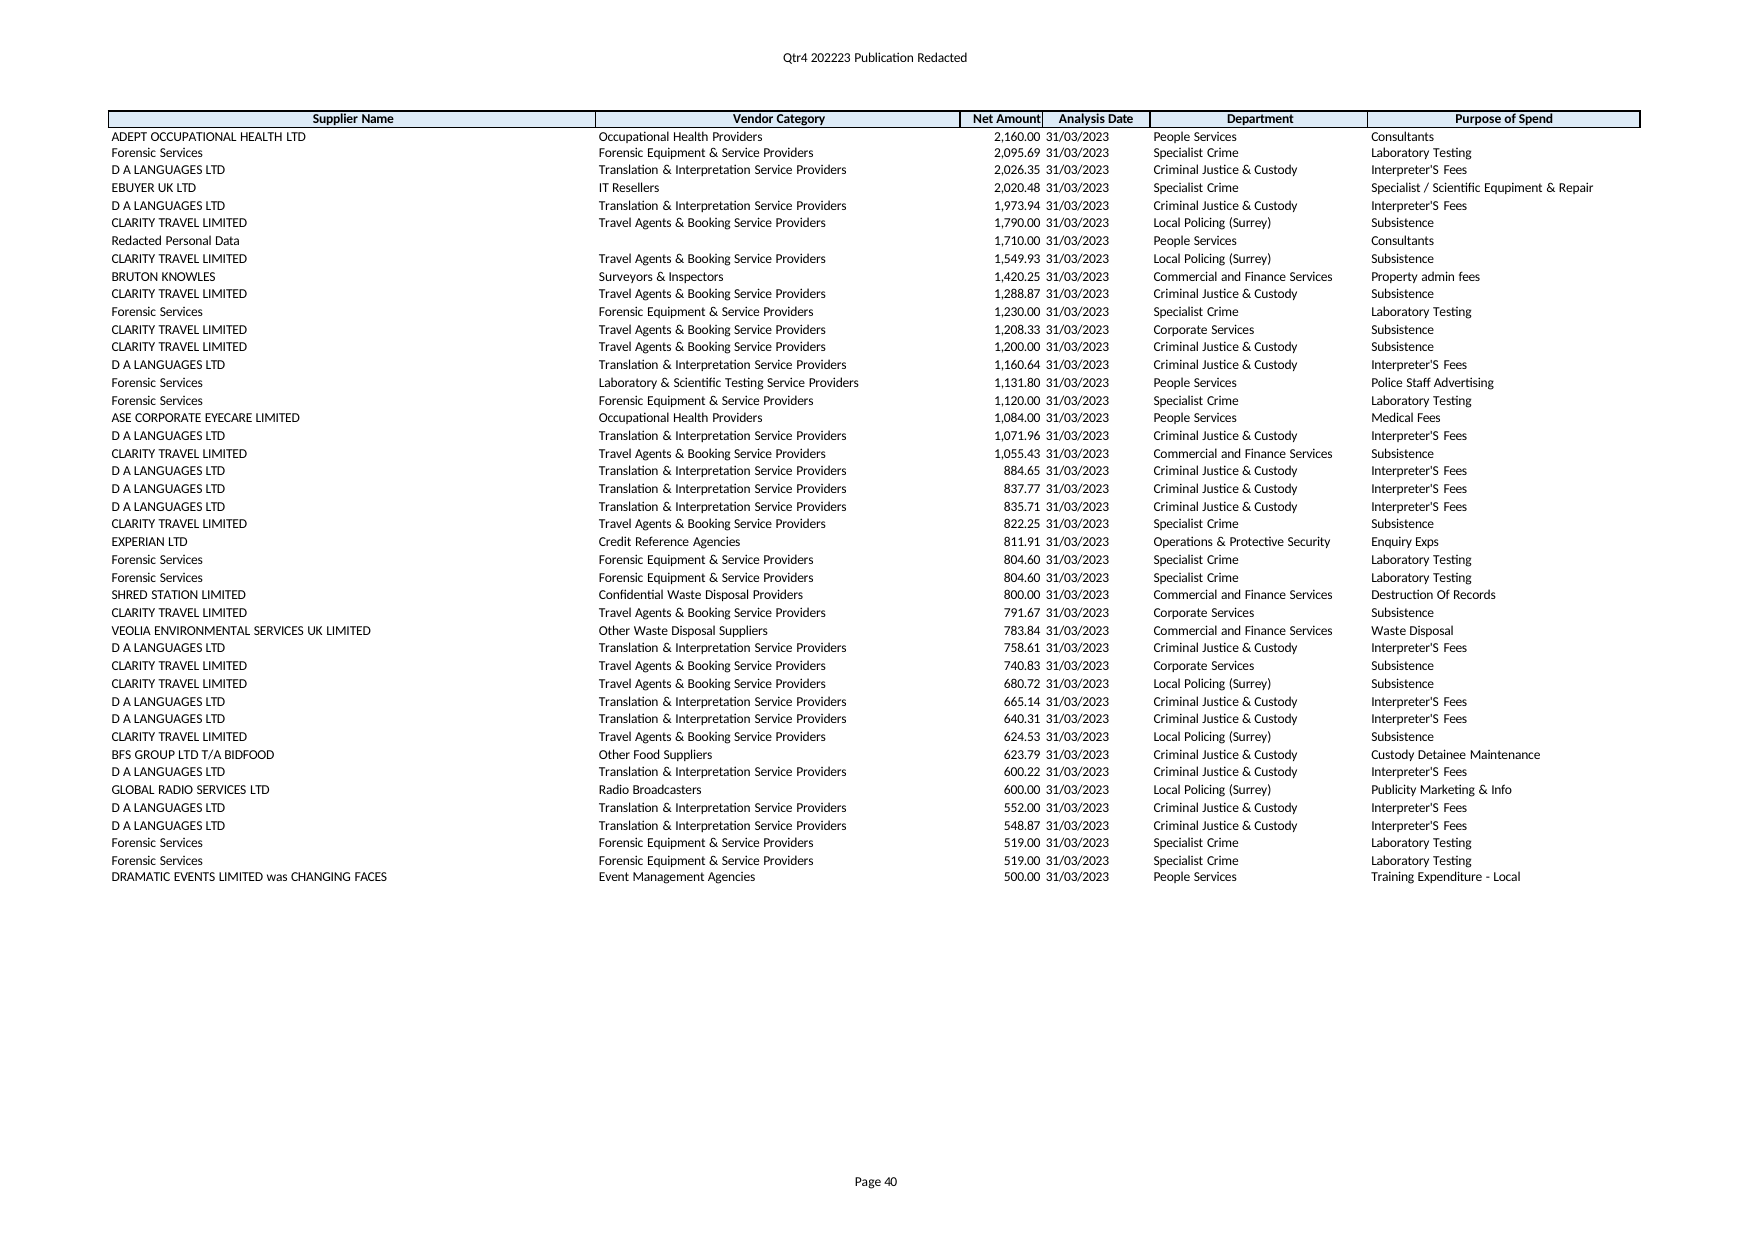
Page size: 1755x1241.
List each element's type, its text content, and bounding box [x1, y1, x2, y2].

table_cell Criminal Justice & Custody [1150, 463, 1368, 481]
table_cell 31/03/2023 [1043, 835, 1150, 853]
table_cell Local Policing (Surrey) [1150, 251, 1368, 268]
table_cell Subsistence [1368, 729, 1640, 747]
table_cell 1,790.00 [960, 215, 1042, 233]
table_cell Subsistence [1368, 516, 1640, 534]
table_cell Publicity Marketing & Info [1368, 782, 1640, 800]
table_cell Translation & Interpretation Service Providers [596, 694, 960, 711]
table_cell 552.00 [960, 800, 1042, 817]
table_cell 783.84 [960, 623, 1042, 640]
table_header Supplier Name [109, 112, 595, 127]
table_cell 1,120.00 [960, 393, 1042, 410]
table_cell Subsistence [1368, 676, 1640, 693]
table_cell Custody Detainee Maintenance [1368, 747, 1640, 764]
table_cell Training Expenditure - Local [1368, 871, 1640, 886]
table_cell BRUTON KNOWLES [108, 269, 596, 286]
table_cell 31/03/2023 [1043, 587, 1150, 605]
table_cell Local Policing (Surrey) [1150, 782, 1368, 800]
table_cell Subsistence [1368, 286, 1640, 304]
table_cell Specialist Crime [1150, 180, 1368, 198]
table_cell Laboratory Testing [1368, 393, 1640, 410]
table_cell 31/03/2023 [1043, 534, 1150, 552]
table_cell CLARITY TRAVEL LIMITED [108, 322, 596, 339]
table_cell Translation & Interpretation Service Providers [596, 428, 960, 446]
table_cell 2,095.69 [960, 145, 1042, 162]
table_cell Interpreter'S Fees [1368, 428, 1640, 446]
table_cell EBUYER UK LTD [108, 180, 596, 198]
table_cell 835.71 [960, 499, 1042, 516]
table_cell 548.87 [960, 818, 1042, 835]
table_cell 623.79 [960, 747, 1042, 764]
table_cell Criminal Justice & Custody [1150, 499, 1368, 516]
table_cell Translation & Interpretation Service Providers [596, 463, 960, 481]
table_cell Specialist Crime [1150, 516, 1368, 534]
table_cell 31/03/2023 [1043, 233, 1150, 251]
table_cell Specialist Crime [1150, 835, 1368, 853]
table_cell Forensic Equipment & Service Providers [596, 552, 960, 569]
table_cell 1,208.33 [960, 322, 1042, 339]
table_cell Commercial and Finance Services [1150, 623, 1368, 640]
table_cell 31/03/2023 [1043, 339, 1150, 357]
table_cell Enquiry Exps [1368, 534, 1640, 552]
table_cell Corporate Services [1150, 322, 1368, 339]
table_cell People Services [1150, 375, 1368, 392]
table_cell D A LANGUAGES LTD [108, 764, 596, 782]
table_cell CLARITY TRAVEL LIMITED [108, 286, 596, 304]
table_cell Interpreter'S Fees [1368, 711, 1640, 729]
table_cell 665.14 [960, 694, 1042, 711]
table_cell Travel Agents & Booking Service Providers [596, 446, 960, 463]
table_cell 31/03/2023 [1043, 375, 1150, 392]
table_cell 884.65 [960, 463, 1042, 481]
table_cell 31/03/2023 [1043, 198, 1150, 215]
table_cell Subsistence [1368, 251, 1640, 268]
table_cell D A LANGUAGES LTD [108, 428, 596, 446]
table_cell 31/03/2023 [1043, 853, 1150, 871]
table_cell Forensic Services [108, 835, 596, 853]
table_cell Other Waste Disposal Suppliers [596, 623, 960, 640]
table_cell 519.00 [960, 835, 1042, 853]
table_cell 519.00 [960, 853, 1042, 871]
table_cell Translation & Interpretation Service Providers [596, 711, 960, 729]
table_cell Interpreter'S Fees [1368, 640, 1640, 658]
table_cell 31/03/2023 [1043, 570, 1150, 587]
table_cell Criminal Justice & Custody [1150, 764, 1368, 782]
table_cell Interpreter'S Fees [1368, 800, 1640, 817]
table_cell D A LANGUAGES LTD [108, 800, 596, 817]
table_cell CLARITY TRAVEL LIMITED [108, 251, 596, 268]
table_cell Property admin fees [1368, 269, 1640, 286]
table_cell Interpreter'S Fees [1368, 198, 1640, 215]
table_cell 31/03/2023 [1043, 800, 1150, 817]
table_cell 31/03/2023 [1043, 658, 1150, 676]
table_cell Forensic Services [108, 375, 596, 392]
table_cell 31/03/2023 [1043, 711, 1150, 729]
table_cell Criminal Justice & Custody [1150, 339, 1368, 357]
table_cell 31/03/2023 [1043, 145, 1150, 162]
table_cell Commercial and Finance Services [1150, 269, 1368, 286]
table_cell 600.22 [960, 764, 1042, 782]
table_cell Translation & Interpretation Service Providers [596, 818, 960, 835]
table_cell 2,026.35 [960, 162, 1042, 180]
table_cell 31/03/2023 [1043, 764, 1150, 782]
table_cell 31/03/2023 [1043, 162, 1150, 180]
table_cell Criminal Justice & Custody [1150, 694, 1368, 711]
table_cell 640.31 [960, 711, 1042, 729]
table_cell Subsistence [1368, 605, 1640, 623]
table_cell 837.77 [960, 481, 1042, 499]
table_header Analysis Date [1043, 112, 1149, 127]
table_cell Laboratory Testing [1368, 552, 1640, 569]
table_cell Forensic Services [108, 393, 596, 410]
table_cell 804.60 [960, 570, 1042, 587]
table_cell Subsistence [1368, 215, 1640, 233]
table_cell 1,288.87 [960, 286, 1042, 304]
table_cell BFS GROUP LTD T/A BIDFOOD [108, 747, 596, 764]
table_cell 31/03/2023 [1043, 269, 1150, 286]
table_cell Laboratory Testing [1368, 835, 1640, 853]
table_cell Travel Agents & Booking Service Providers [596, 605, 960, 623]
table_cell Surveyors & Inspectors [596, 269, 960, 286]
table_cell Radio Broadcasters [596, 782, 960, 800]
table_cell 2,020.48 [960, 180, 1042, 198]
table_cell Local Policing (Surrey) [1150, 215, 1368, 233]
table_header Net Amount [961, 112, 1042, 127]
table_cell 31/03/2023 [1043, 322, 1150, 339]
table_cell Travel Agents & Booking Service Providers [596, 286, 960, 304]
table_cell 1,230.00 [960, 304, 1042, 322]
table_cell Laboratory Testing [1368, 304, 1640, 322]
table_cell Travel Agents & Booking Service Providers [596, 658, 960, 676]
table_cell CLARITY TRAVEL LIMITED [108, 516, 596, 534]
table_cell Criminal Justice & Custody [1150, 481, 1368, 499]
table_cell Criminal Justice & Custody [1150, 357, 1368, 375]
table_cell Travel Agents & Booking Service Providers [596, 322, 960, 339]
table_cell VEOLIA ENVIRONMENTAL SERVICES UK LIMITED [108, 623, 596, 640]
table_cell Translation & Interpretation Service Providers [596, 640, 960, 658]
table_cell CLARITY TRAVEL LIMITED [108, 658, 596, 676]
table_cell Corporate Services [1150, 658, 1368, 676]
table_cell Interpreter'S Fees [1368, 499, 1640, 516]
table_cell D A LANGUAGES LTD [108, 499, 596, 516]
table_cell 31/03/2023 [1043, 410, 1150, 428]
table_cell 31/03/2023 [1043, 215, 1150, 233]
table_cell Criminal Justice & Custody [1150, 800, 1368, 817]
table_cell Laboratory Testing [1368, 853, 1640, 871]
table_cell D A LANGUAGES LTD [108, 711, 596, 729]
table_cell GLOBAL RADIO SERVICES LTD [108, 782, 596, 800]
table_cell Subsistence [1368, 446, 1640, 463]
table_cell Translation & Interpretation Service Providers [596, 162, 960, 180]
table_cell ASE CORPORATE EYECARE LIMITED [108, 410, 596, 428]
table_cell 31/03/2023 [1043, 623, 1150, 640]
table_cell SHRED STATION LIMITED [108, 587, 596, 605]
table_cell 800.00 [960, 587, 1042, 605]
table_cell Interpreter'S Fees [1368, 694, 1640, 711]
table_cell 31/03/2023 [1043, 782, 1150, 800]
table_cell Forensic Services [108, 853, 596, 871]
table_cell 740.83 [960, 658, 1042, 676]
table_cell Translation & Interpretation Service Providers [596, 357, 960, 375]
table_cell Criminal Justice & Custody [1150, 818, 1368, 835]
table_cell Occupational Health Providers [596, 410, 960, 428]
table_cell D A LANGUAGES LTD [108, 357, 596, 375]
table_cell Laboratory Testing [1368, 145, 1640, 162]
table_cell DRAMATIC EVENTS LIMITED was CHANGING FACES [108, 871, 596, 886]
table_cell 804.60 [960, 552, 1042, 569]
table_cell D A LANGUAGES LTD [108, 463, 596, 481]
table_cell Criminal Justice & Custody [1150, 286, 1368, 304]
table_cell Laboratory & Scientific Testing Service Providers [596, 375, 960, 392]
table_cell Confidential Waste Disposal Providers [596, 587, 960, 605]
table_cell People Services [1150, 871, 1368, 886]
table_cell Travel Agents & Booking Service Providers [596, 516, 960, 534]
table_cell Specialist Crime [1150, 552, 1368, 569]
table_cell Translation & Interpretation Service Providers [596, 764, 960, 782]
table_cell 31/03/2023 [1043, 871, 1150, 886]
table_cell 31/03/2023 [1043, 128, 1150, 144]
table_cell 1,549.93 [960, 251, 1042, 268]
table_cell CLARITY TRAVEL LIMITED [108, 676, 596, 693]
table_cell Interpreter'S Fees [1368, 481, 1640, 499]
table_cell People Services [1150, 410, 1368, 428]
table_cell 31/03/2023 [1043, 499, 1150, 516]
table_cell 2,160.00 [960, 128, 1042, 144]
table_cell CLARITY TRAVEL LIMITED [108, 446, 596, 463]
table_cell Travel Agents & Booking Service Providers [596, 339, 960, 357]
table_cell 31/03/2023 [1043, 552, 1150, 569]
table_header Vendor Category [596, 112, 959, 127]
table_cell Forensic Equipment & Service Providers [596, 145, 960, 162]
table_cell 31/03/2023 [1043, 446, 1150, 463]
table_cell Commercial and Finance Services [1150, 446, 1368, 463]
table_cell Local Policing (Surrey) [1150, 676, 1368, 693]
table_cell Subsistence [1368, 322, 1640, 339]
table_cell CLARITY TRAVEL LIMITED [108, 339, 596, 357]
table_cell 31/03/2023 [1043, 729, 1150, 747]
table_cell CLARITY TRAVEL LIMITED [108, 605, 596, 623]
table_cell D A LANGUAGES LTD [108, 694, 596, 711]
table_cell Operations & Protective Security [1150, 534, 1368, 552]
table_cell Criminal Justice & Custody [1150, 640, 1368, 658]
table_cell Specialist Crime [1150, 145, 1368, 162]
table_cell 1,420.25 [960, 269, 1042, 286]
table_cell D A LANGUAGES LTD [108, 818, 596, 835]
table_cell Police Staff Advertising [1368, 375, 1640, 392]
table_cell Consultants [1368, 233, 1640, 251]
table_cell [596, 233, 960, 251]
table_cell Specialist Crime [1150, 304, 1368, 322]
table_cell Interpreter'S Fees [1368, 463, 1640, 481]
table_cell 31/03/2023 [1043, 818, 1150, 835]
table_cell 600.00 [960, 782, 1042, 800]
table_cell Criminal Justice & Custody [1150, 162, 1368, 180]
table_cell Consultants [1368, 128, 1640, 144]
table_cell Forensic Services [108, 145, 596, 162]
table_cell Forensic Equipment & Service Providers [596, 835, 960, 853]
table_cell 31/03/2023 [1043, 481, 1150, 499]
table_cell 31/03/2023 [1043, 694, 1150, 711]
table_cell CLARITY TRAVEL LIMITED [108, 215, 596, 233]
table_cell D A LANGUAGES LTD [108, 198, 596, 215]
table_cell Travel Agents & Booking Service Providers [596, 729, 960, 747]
table_cell Subsistence [1368, 339, 1640, 357]
table_cell D A LANGUAGES LTD [108, 481, 596, 499]
table_cell Translation & Interpretation Service Providers [596, 481, 960, 499]
table_cell Forensic Equipment & Service Providers [596, 570, 960, 587]
table_cell 1,071.96 [960, 428, 1042, 446]
table_cell 31/03/2023 [1043, 605, 1150, 623]
table_cell Redacted Personal Data [108, 233, 596, 251]
table_cell Waste Disposal [1368, 623, 1640, 640]
table_cell 500.00 [960, 871, 1042, 886]
table_cell 1,710.00 [960, 233, 1042, 251]
table_cell Credit Reference Agencies [596, 534, 960, 552]
table_cell D A LANGUAGES LTD [108, 162, 596, 180]
table_cell Specialist Crime [1150, 570, 1368, 587]
table_cell 31/03/2023 [1043, 463, 1150, 481]
table_cell Laboratory Testing [1368, 570, 1640, 587]
table_cell Commercial and Finance Services [1150, 587, 1368, 605]
table_cell 31/03/2023 [1043, 357, 1150, 375]
table_cell 31/03/2023 [1043, 304, 1150, 322]
table_cell Interpreter'S Fees [1368, 162, 1640, 180]
table_cell 31/03/2023 [1043, 640, 1150, 658]
table_cell ADEPT OCCUPATIONAL HEALTH LTD [108, 128, 596, 144]
table_cell 791.67 [960, 605, 1042, 623]
table_cell Other Food Suppliers [596, 747, 960, 764]
table_cell CLARITY TRAVEL LIMITED [108, 729, 596, 747]
table_cell 1,084.00 [960, 410, 1042, 428]
table_cell Occupational Health Providers [596, 128, 960, 144]
table_cell Travel Agents & Booking Service Providers [596, 215, 960, 233]
table_cell Interpreter'S Fees [1368, 764, 1640, 782]
table_cell Specialist Crime [1150, 853, 1368, 871]
table_cell D A LANGUAGES LTD [108, 640, 596, 658]
table_cell Criminal Justice & Custody [1150, 428, 1368, 446]
table_cell 1,131.80 [960, 375, 1042, 392]
table_cell Forensic Equipment & Service Providers [596, 304, 960, 322]
table_cell 1,055.43 [960, 446, 1042, 463]
table_cell 1,160.64 [960, 357, 1042, 375]
table_header Purpose of Spend [1368, 112, 1639, 127]
table_cell 31/03/2023 [1043, 428, 1150, 446]
table_cell People Services [1150, 128, 1368, 144]
table_cell Specialist / Scientific Equpiment & Repair [1368, 180, 1640, 198]
table_cell 811.91 [960, 534, 1042, 552]
table_cell Interpreter'S Fees [1368, 357, 1640, 375]
table_cell Forensic Equipment & Service Providers [596, 393, 960, 410]
table_cell Corporate Services [1150, 605, 1368, 623]
table_cell Subsistence [1368, 658, 1640, 676]
table_cell People Services [1150, 233, 1368, 251]
table_cell 822.25 [960, 516, 1042, 534]
table_cell Travel Agents & Booking Service Providers [596, 676, 960, 693]
table_cell Interpreter'S Fees [1368, 818, 1640, 835]
table_cell Translation & Interpretation Service Providers [596, 198, 960, 215]
table_cell 680.72 [960, 676, 1042, 693]
table_cell IT Resellers [596, 180, 960, 198]
table_cell Medical Fees [1368, 410, 1640, 428]
table_cell 31/03/2023 [1043, 286, 1150, 304]
table_cell 1,973.94 [960, 198, 1042, 215]
table_cell Forensic Equipment & Service Providers [596, 853, 960, 871]
table_cell EXPERIAN LTD [108, 534, 596, 552]
table_cell 1,200.00 [960, 339, 1042, 357]
table_cell 31/03/2023 [1043, 676, 1150, 693]
table_header Department [1151, 112, 1367, 127]
table_cell Translation & Interpretation Service Providers [596, 499, 960, 516]
table_cell Forensic Services [108, 552, 596, 569]
table_cell 31/03/2023 [1043, 180, 1150, 198]
table_cell Travel Agents & Booking Service Providers [596, 251, 960, 268]
table_cell 758.61 [960, 640, 1042, 658]
table_cell Event Management Agencies [596, 871, 960, 886]
table_cell Criminal Justice & Custody [1150, 747, 1368, 764]
table_cell 31/03/2023 [1043, 251, 1150, 268]
table_cell Forensic Services [108, 570, 596, 587]
table_cell 624.53 [960, 729, 1042, 747]
table_cell Forensic Services [108, 304, 596, 322]
table_cell Criminal Justice & Custody [1150, 711, 1368, 729]
table_cell 31/03/2023 [1043, 516, 1150, 534]
table_cell Specialist Crime [1150, 393, 1368, 410]
table_cell Local Policing (Surrey) [1150, 729, 1368, 747]
table_cell Translation & Interpretation Service Providers [596, 800, 960, 817]
table_cell 31/03/2023 [1043, 393, 1150, 410]
table_cell Destruction Of Records [1368, 587, 1640, 605]
table_cell Criminal Justice & Custody [1150, 198, 1368, 215]
table_cell 31/03/2023 [1043, 747, 1150, 764]
